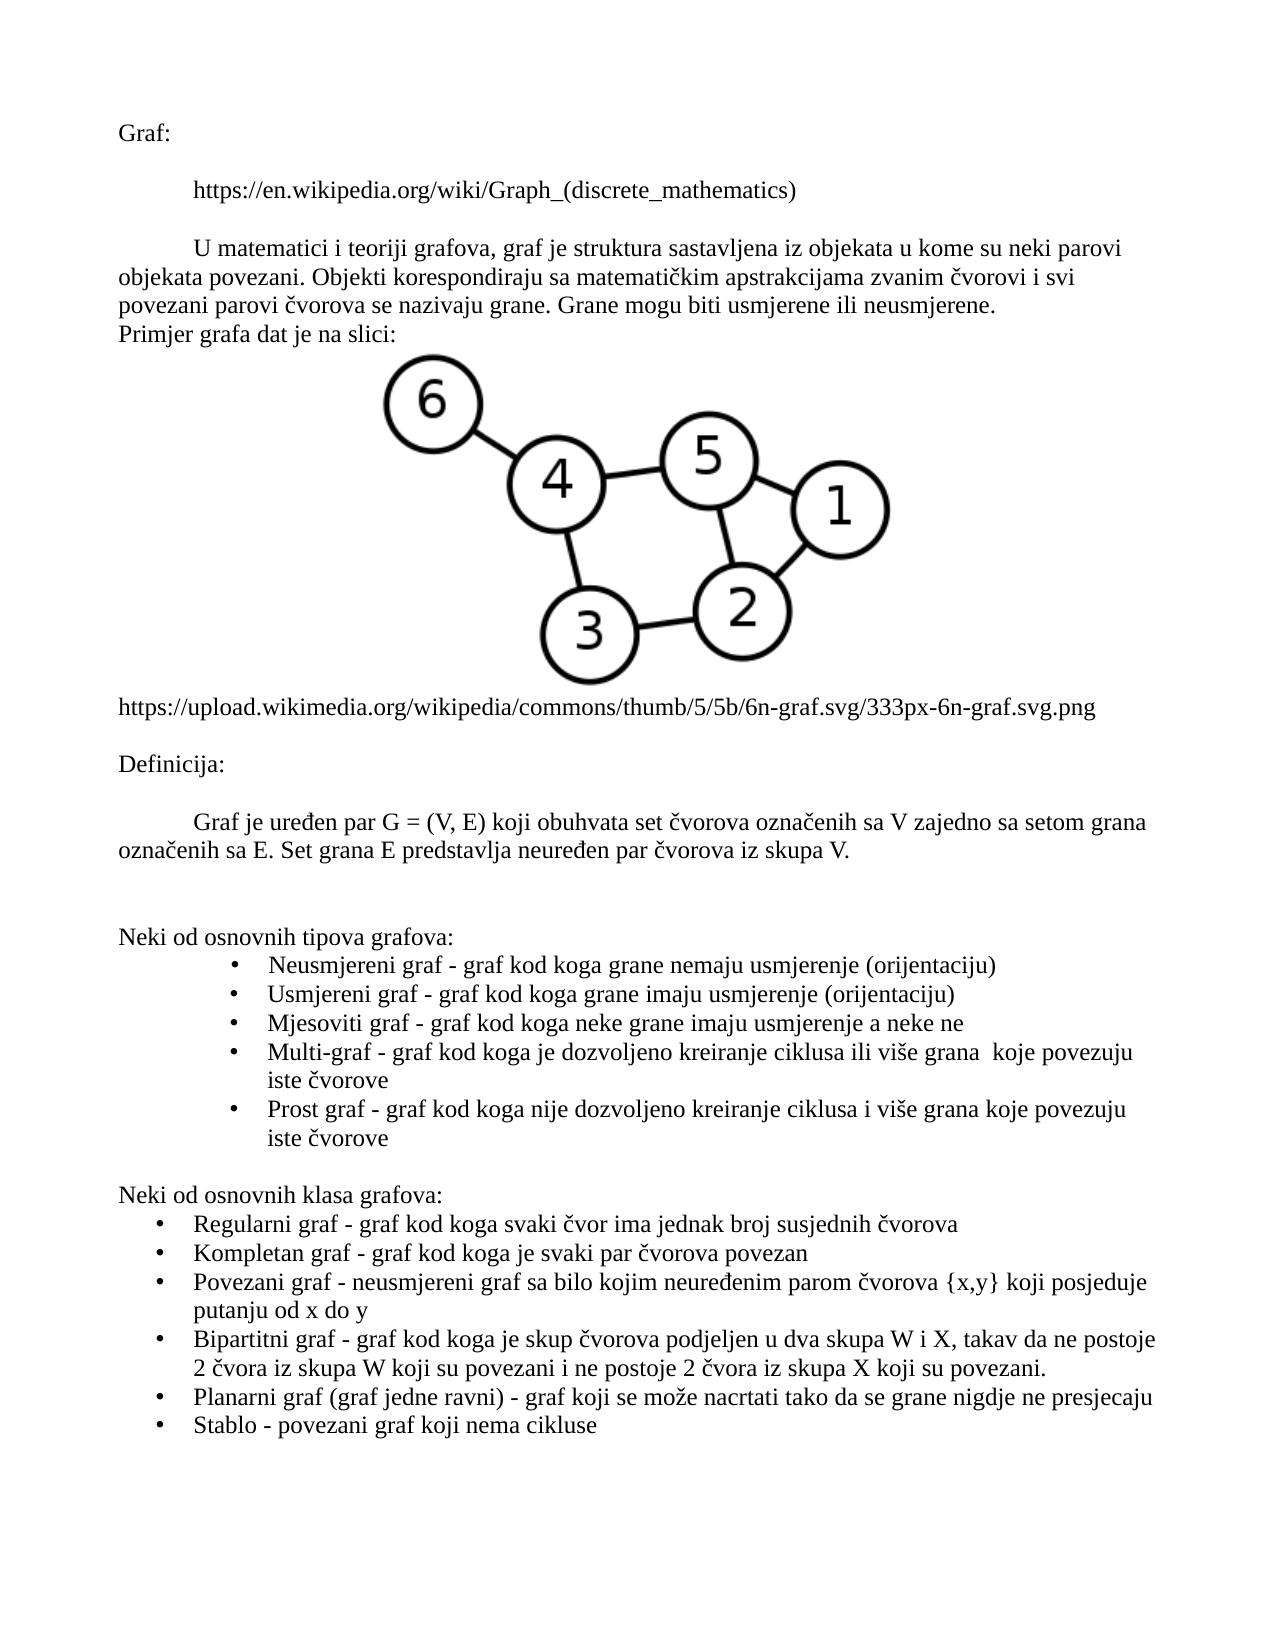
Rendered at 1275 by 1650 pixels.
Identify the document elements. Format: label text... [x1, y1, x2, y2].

list Planarni graf (graf jedne ravni) - graf koji se može nacrtati tako da se grane nigdje ne presjecaju [156, 1382, 1157, 1411]
list Stablo - povezani graf koji nema cikluse [156, 1411, 1157, 1439]
text Primjer grafa dat je na slici: [118, 319, 1157, 348]
text Neki od osnovnih tipova grafova: [118, 922, 1157, 951]
text Graf: [118, 118, 1157, 147]
text https://upload.wikimedia.org/wikipedia/commons/thumb/5/5b/6n-graf.svg/333px-6n-graf.svg.png [118, 692, 1157, 721]
list Prost graf - graf kod koga nije dozvoljeno kreiranje ciklusa i više grana koje povezuju iste čvorove [229, 1094, 1157, 1152]
list Usmjereni graf - graf kod koga grane imaju usmjerenje (orijentaciju) [229, 979, 1157, 1008]
list Mjesoviti graf - graf kod koga neke grane imaju usmjerenje a neke ne [229, 1008, 1157, 1037]
picture [377, 348, 898, 692]
list Kompletan graf - graf kod koga je svaki par čvorova povezan [156, 1238, 1157, 1267]
text Definicija: [118, 749, 1157, 778]
list Multi-graf - graf kod koga je dozvoljeno kreiranje ciklusa ili više grana koje povezuju iste čvorove [229, 1037, 1157, 1094]
list Neusmjereni graf - graf kod koga grane nemaju usmjerenje (orijentaciju) [231, 951, 1157, 979]
text Neki od osnovnih klasa grafova: [118, 1181, 1157, 1209]
list Povezani graf - neusmjereni graf sa bilo kojim neuređenim parom čvorova {x,y} koji posjeduje putanju od x do y [156, 1267, 1157, 1324]
text https://en.wikipedia.org/wiki/Graph_(discrete_mathematics) [118, 176, 1157, 204]
list Bipartitni graf - graf kod koga je skup čvorova podjeljen u dva skupa W i X, takav da ne postoje 2 čvora iz skupa W koji su povezani i ne postoje 2 čvora iz skupa X koji su povezani. [156, 1324, 1157, 1382]
list Regularni graf - graf kod koga svaki čvor ima jednak broj susjednih čvorova [156, 1209, 1157, 1238]
text U matematici i teoriji grafova, graf je struktura sastavljena iz objekata u kome su neki parovi objekata povezani. Objekti korespondiraju sa matematičkim apstrakcijama zvanim čvorovi i svi povezani parovi čvorova se nazivaju grane. Grane mogu biti usmjerene ili neusmjerene. [118, 233, 1157, 319]
text Graf je uređen par G = (V, E) koji obuhvata set čvorova označenih sa V zajedno sa setom grana označenih sa E. Set grana E predstavlja neuređen par čvorova iz skupa V. [118, 807, 1157, 864]
